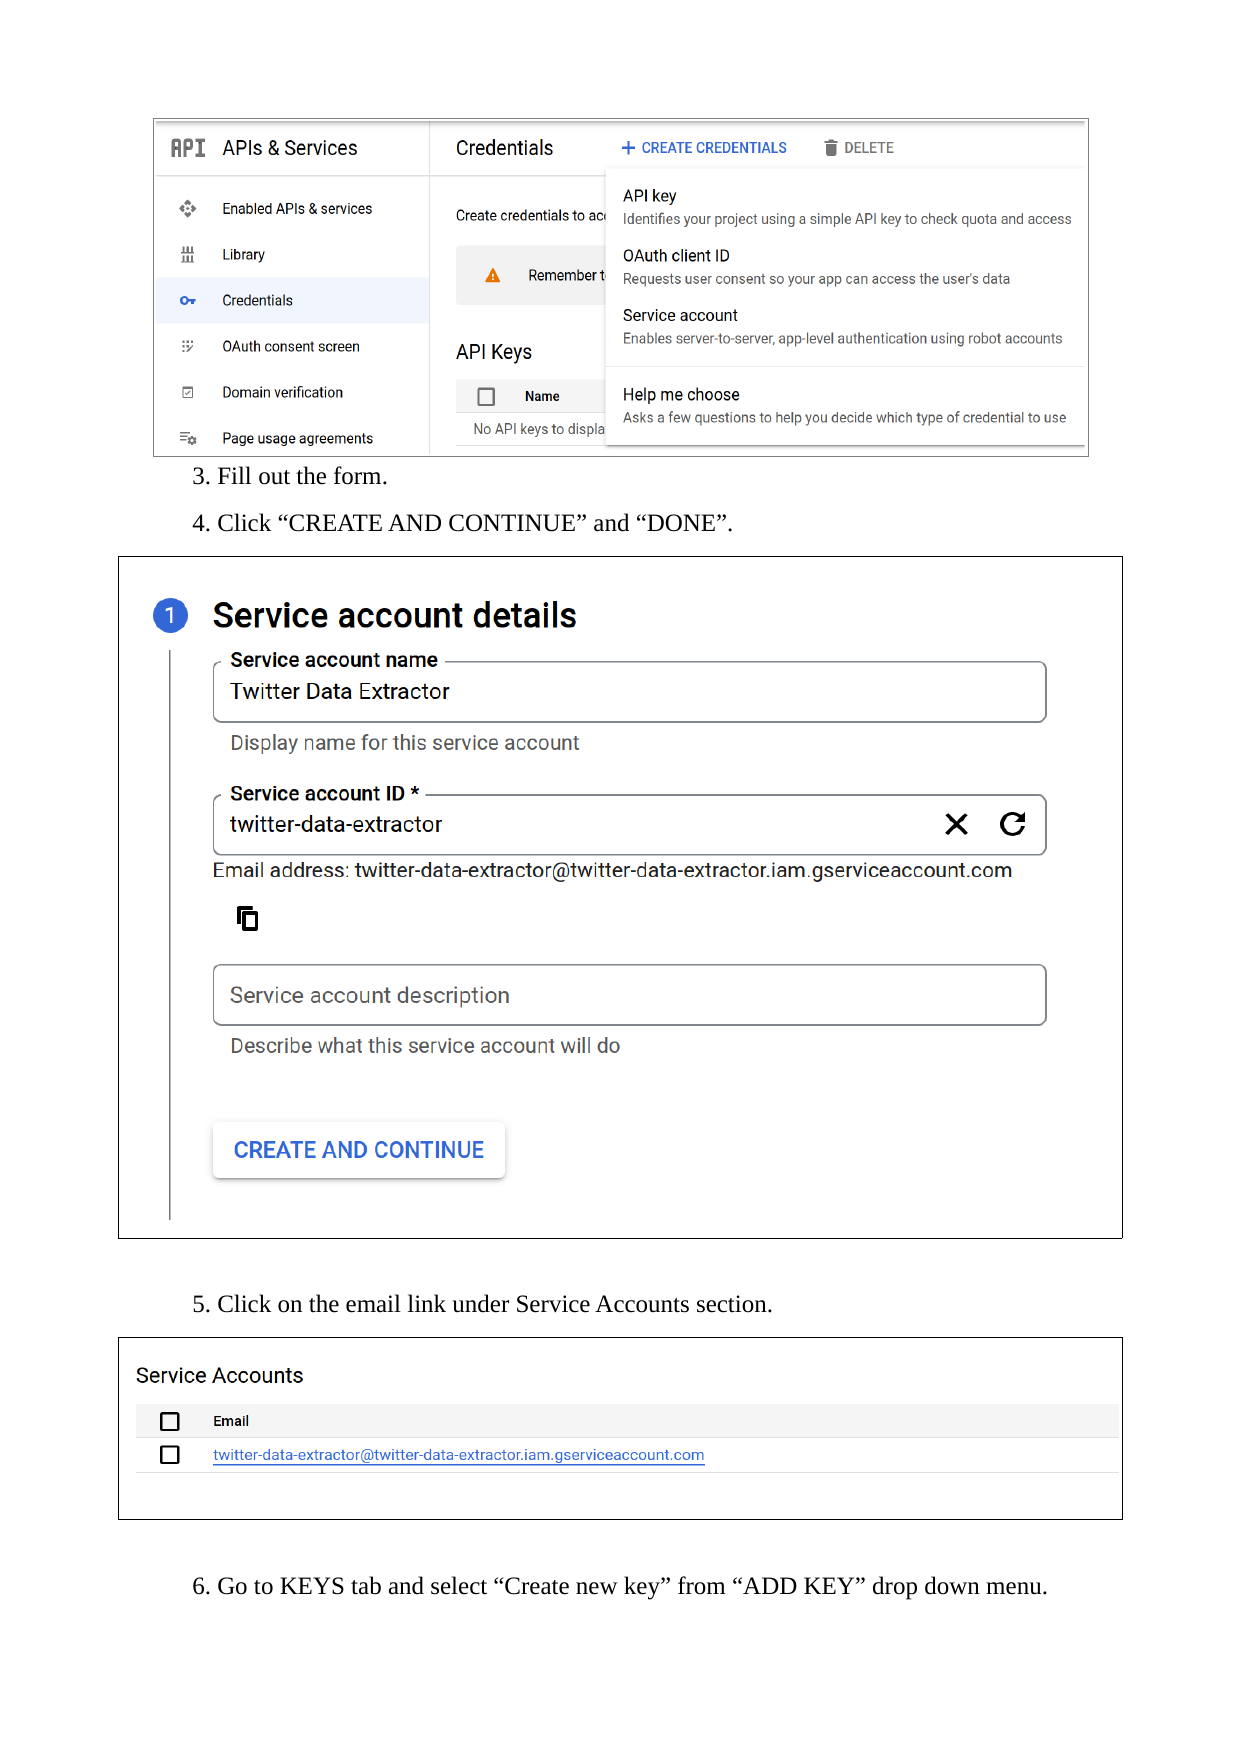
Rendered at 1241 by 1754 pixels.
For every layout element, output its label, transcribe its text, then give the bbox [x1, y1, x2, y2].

picture [121, 1340, 1119, 1517]
text 6. Go to KEYS tab and select “Create new key” from “ADD KEY” drop down menu. [118, 1571, 1122, 1600]
text 3. Fill out the form. [118, 454, 1122, 490]
text 4. Click “CREATE AND CONTINUE” and “DONE”. [118, 508, 1122, 537]
picture [155, 121, 1085, 454]
picture [121, 559, 1119, 1235]
text 5. Click on the email link under Service Accounts section. [118, 1289, 1122, 1318]
